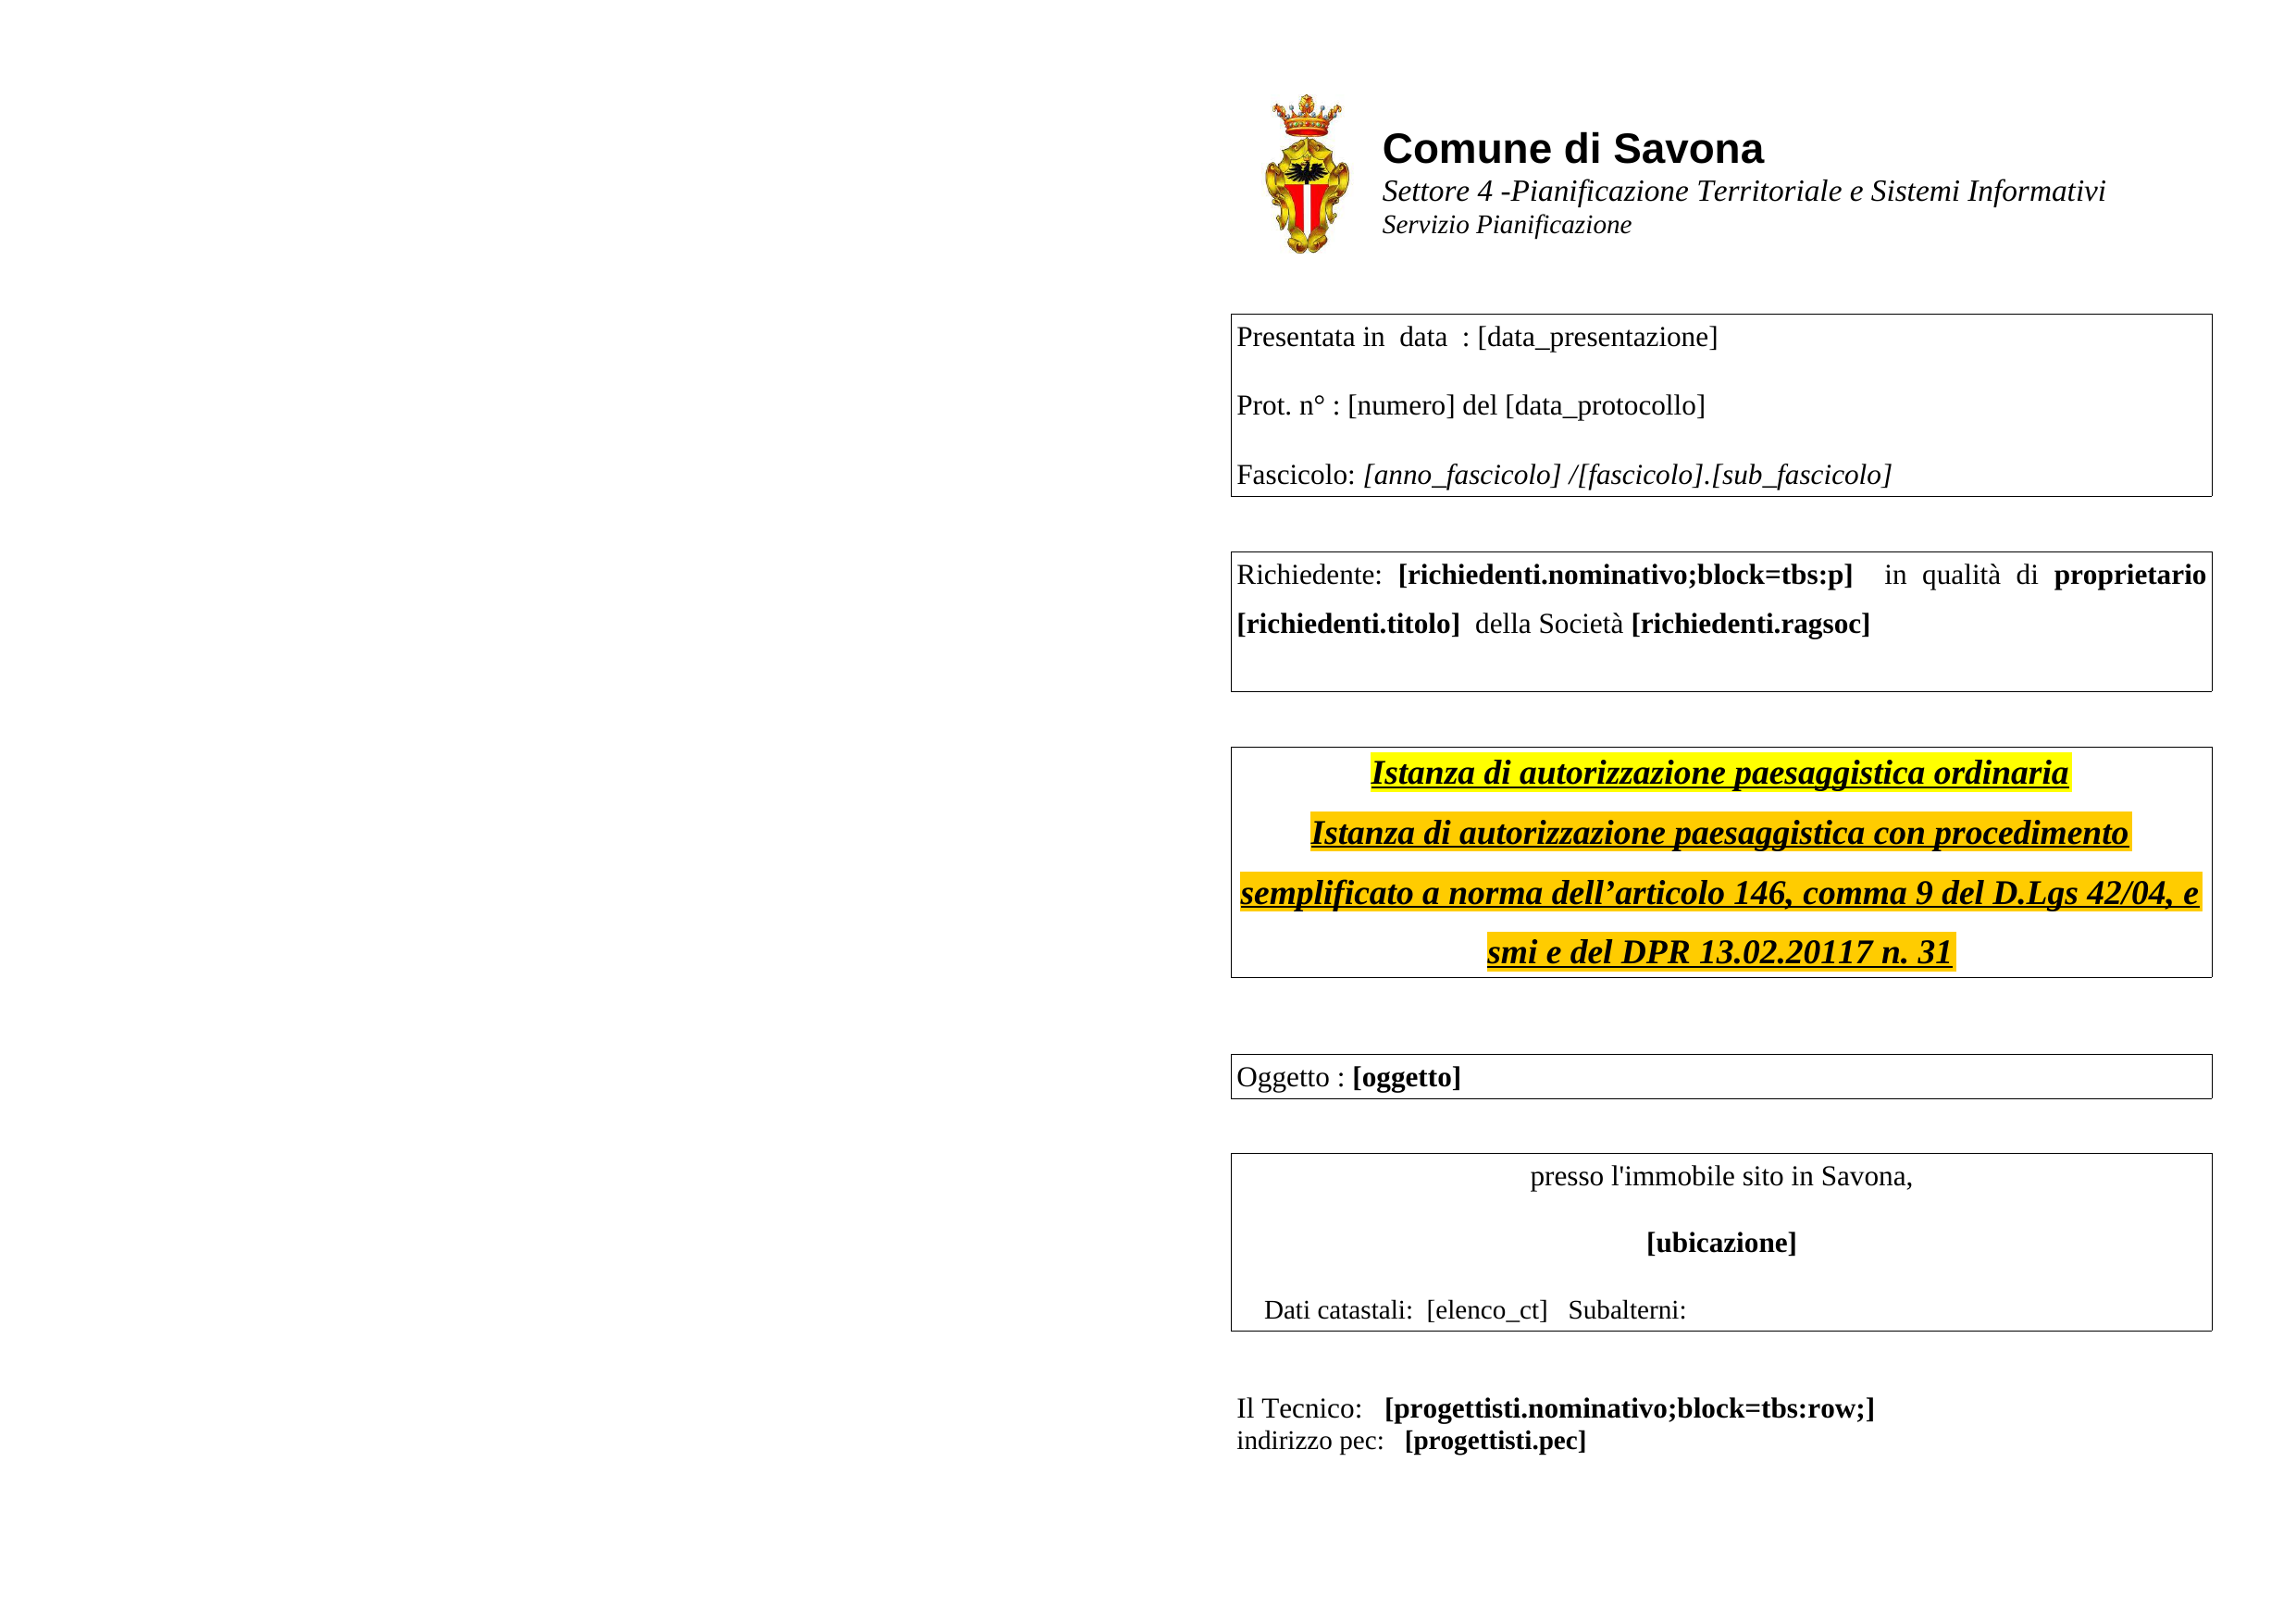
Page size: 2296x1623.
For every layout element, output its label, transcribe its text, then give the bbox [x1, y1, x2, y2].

table_cell [1231, 1332, 2212, 1385]
table_cell [1231, 281, 2212, 314]
table_cell [1231, 1099, 2212, 1153]
table_cell Oggetto : [oggetto] [1232, 1055, 2212, 1098]
table_cell [82, 1098, 1231, 1153]
table_cell [82, 496, 1231, 551]
table_cell [1231, 497, 2212, 551]
table_cell [82, 314, 1231, 496]
table_cell [82, 691, 1231, 747]
table_cell presso l'immobile sito in Savona, [ubicazione] Dati catastali: [elenco_ct] Subalterni: [1232, 1154, 2212, 1331]
table_cell [1231, 978, 2212, 1054]
table_cell Richiedente: [richiedenti.nominativo;block=tbs:p] in qualità di proprietario [richiedenti.titolo] della Società [richiedenti.ragsoc] [1232, 552, 2212, 645]
table_cell [82, 747, 1231, 977]
table_cell [82, 1331, 1231, 1385]
picture [1243, 94, 1371, 254]
table_cell Presentata in data : [data_presentazione] Prot. n° : [numero] del [data_protocollo] Fascicolo: [anno_fascicolo] /[fascicolo].[sub_fascicolo] [1232, 315, 2212, 496]
table_header [82, 82, 1231, 281]
table_cell [82, 1386, 1231, 1460]
table_cell [1231, 692, 2212, 747]
table_header [1231, 82, 1377, 281]
table_header Comune di Savona Settore 4 -Pianificazione Territoriale e Sistemi Informativi Servizio Pianificazione [1377, 82, 2212, 281]
table_cell [82, 551, 1231, 645]
table_cell [82, 645, 1231, 691]
table_cell [82, 1054, 1231, 1098]
table_cell [82, 977, 1231, 1054]
table_cell [1232, 645, 2212, 691]
table_cell Il Tecnico: [progettisti.nominativo;block=tbs:row;] indirizzo pec: [progettisti.pec] [1231, 1386, 2212, 1460]
table_cell [82, 281, 1231, 314]
table_cell [82, 1153, 1231, 1331]
table_cell Istanza di autorizzazione paesaggistica ordinaria Istanza di autorizzazione paesaggistica con procedimento semplificato a norma dell’articolo 146, comma 9 del D.Lgs 42/04, e smi e del DPR 13.02.20117 n. 31 [1232, 748, 2212, 977]
